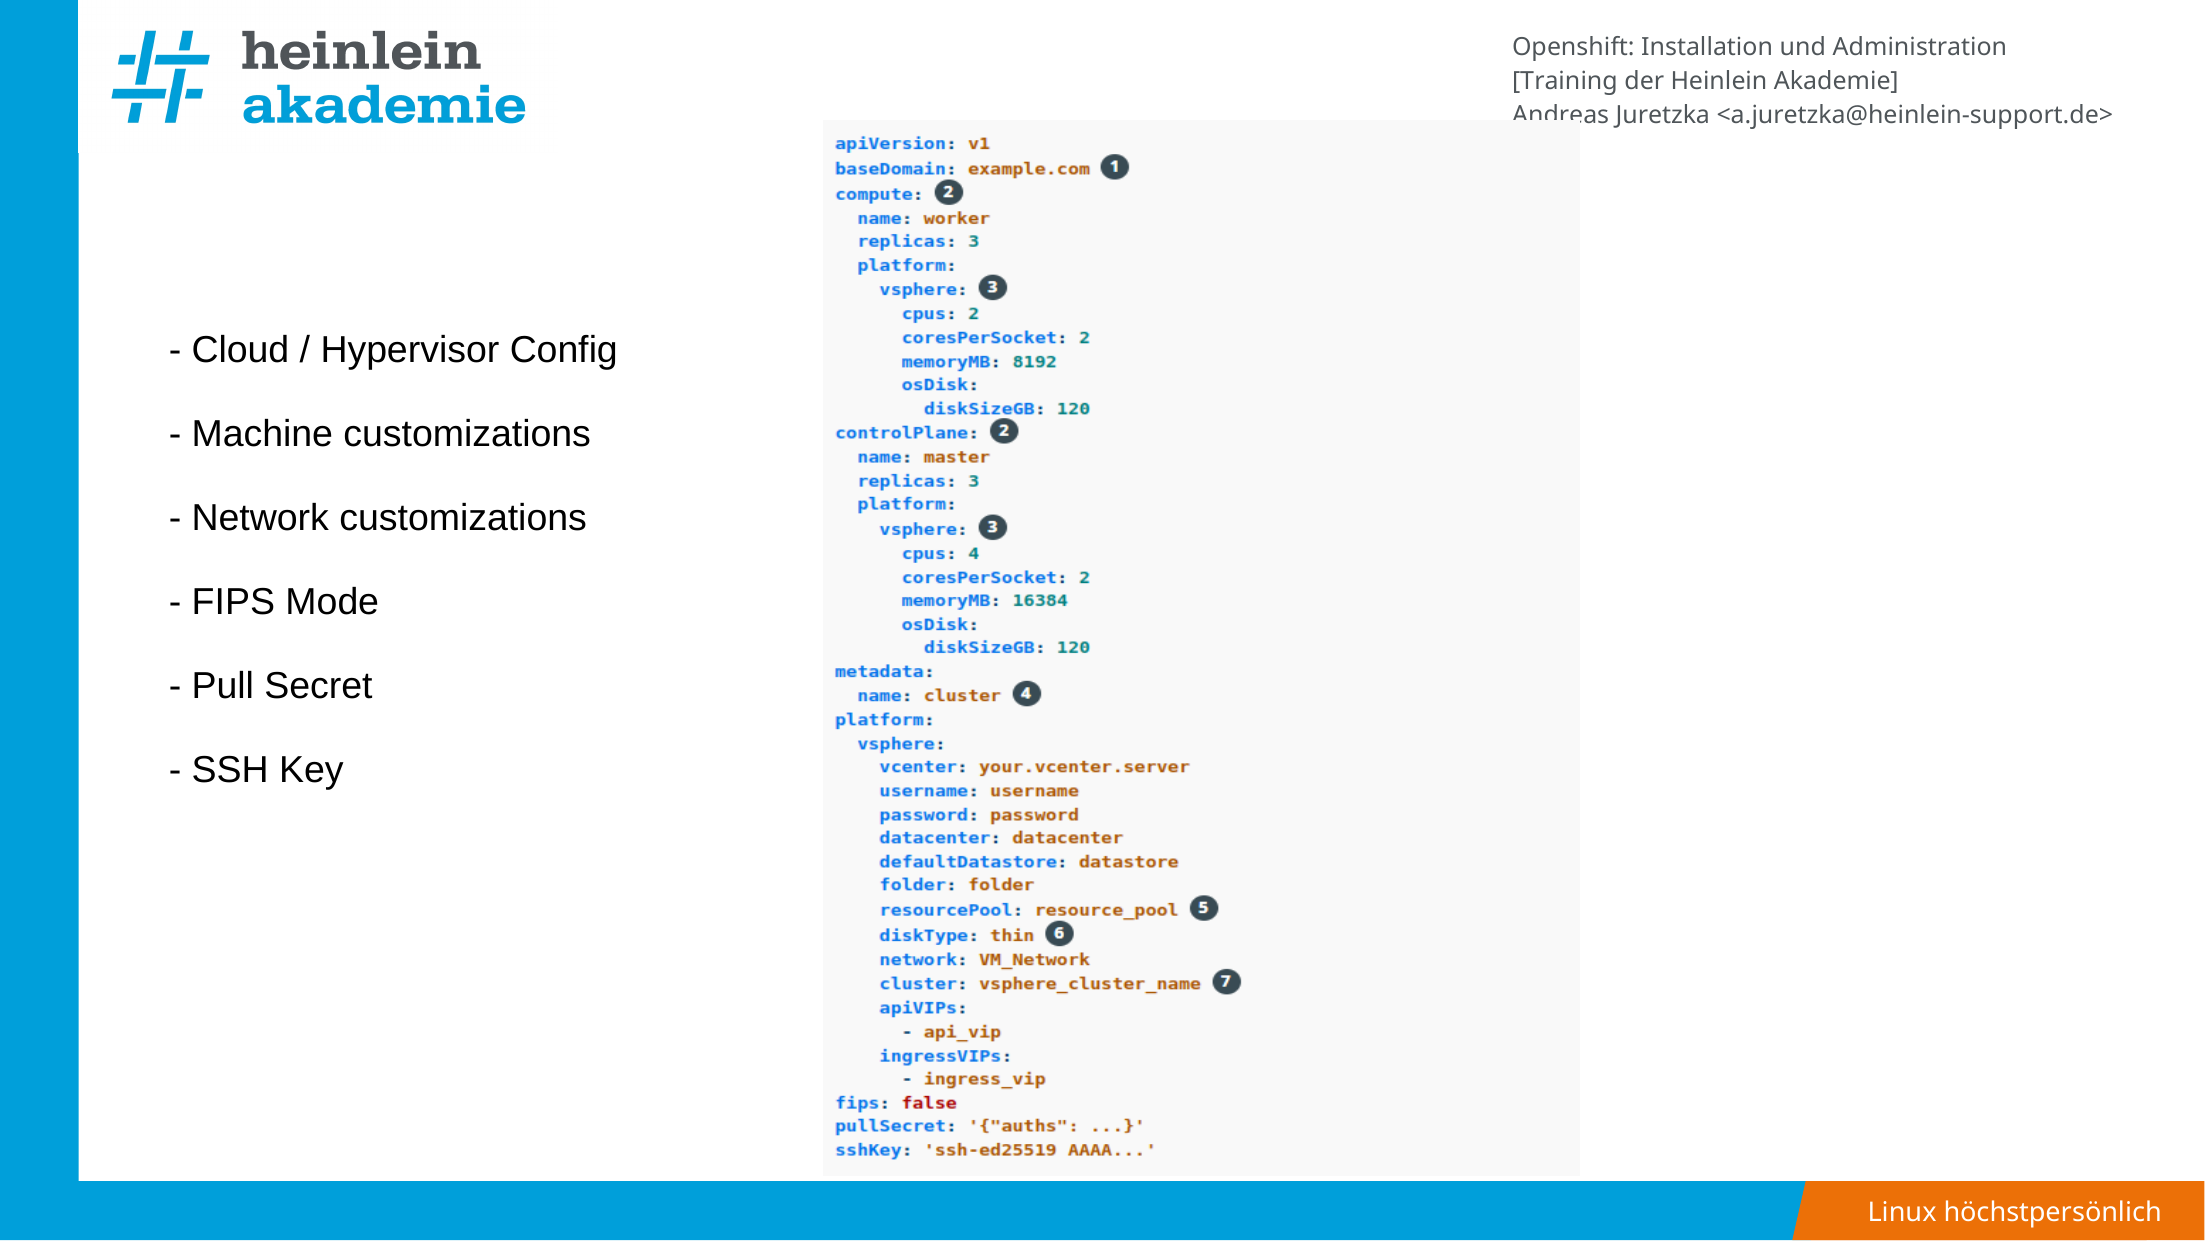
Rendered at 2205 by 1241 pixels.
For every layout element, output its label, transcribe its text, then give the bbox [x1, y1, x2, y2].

picture [823, 120, 1580, 1176]
text_box - Cloud / Hypervisor Config - Machine customizations - Network customizations - FIPS Mode - Pull Secret - SSH Key [153, 279, 748, 1035]
picture [79, 0, 558, 153]
